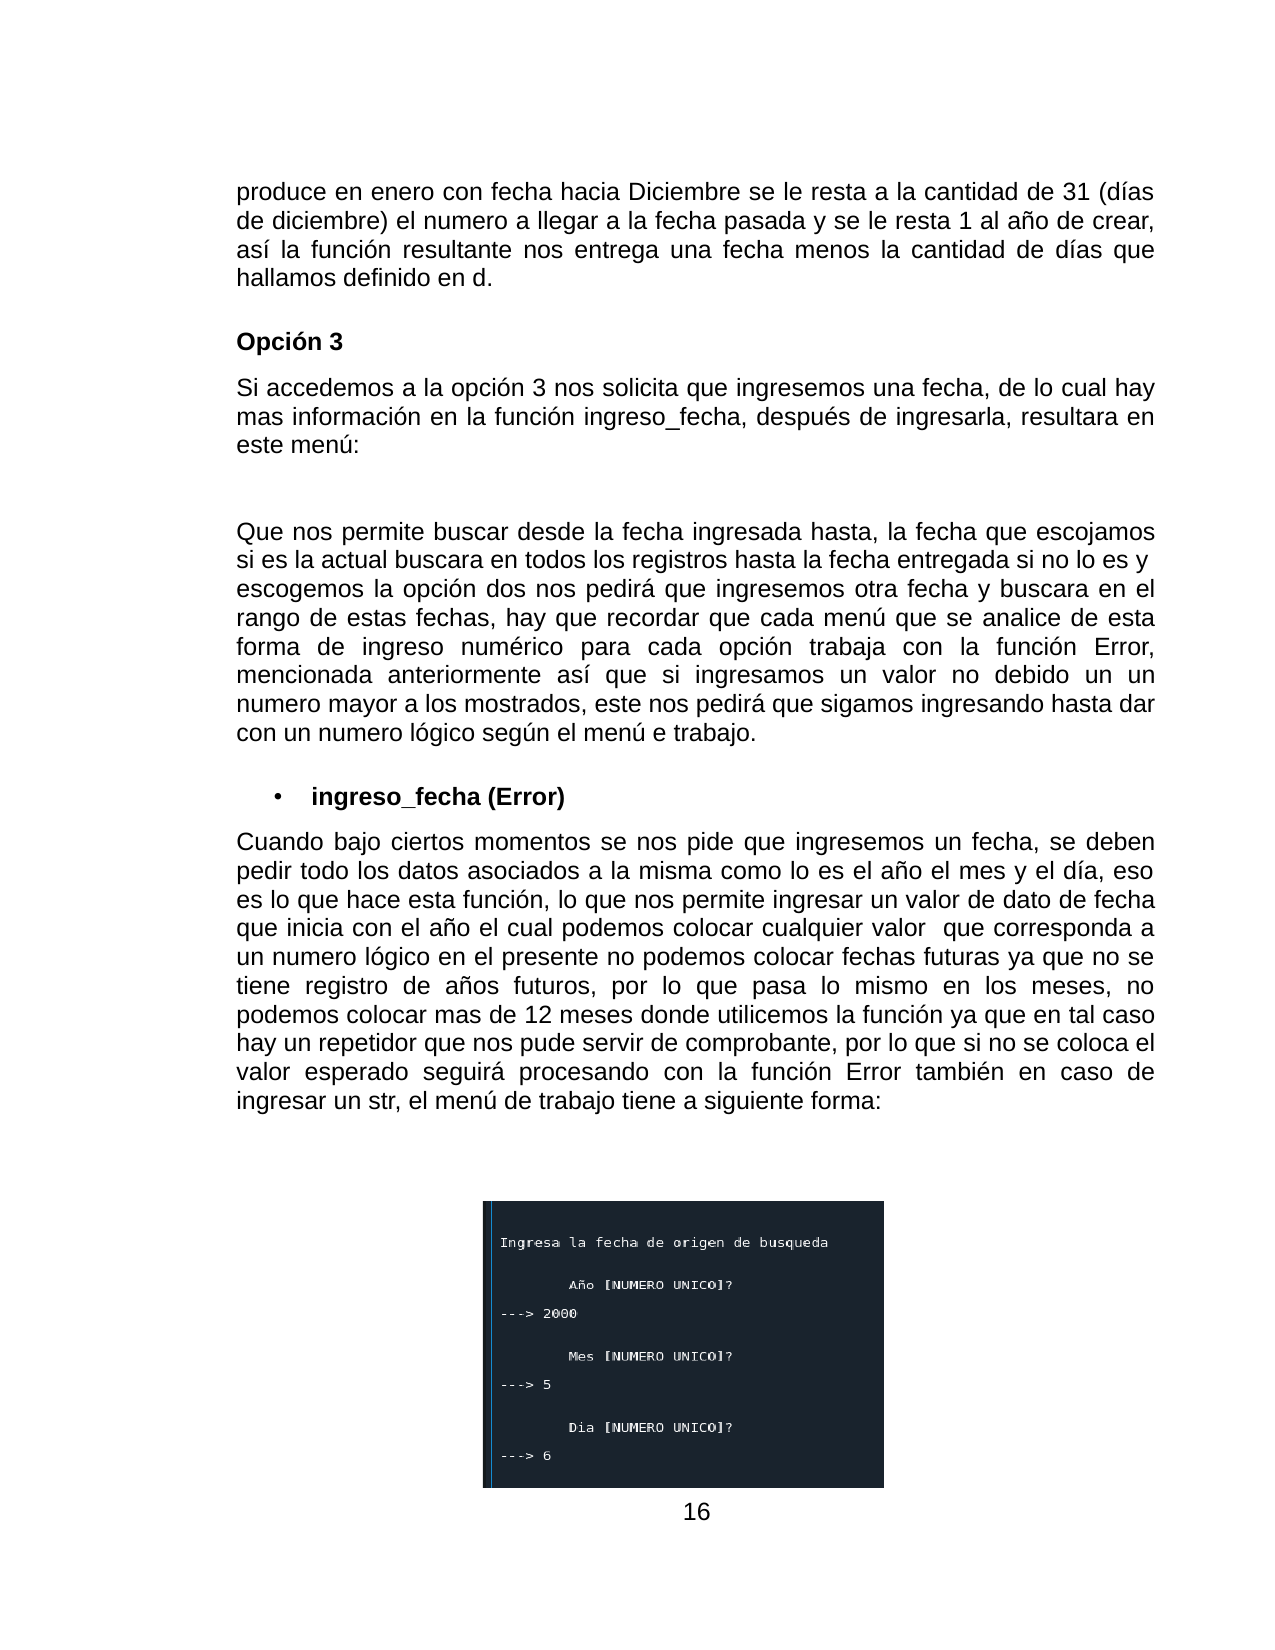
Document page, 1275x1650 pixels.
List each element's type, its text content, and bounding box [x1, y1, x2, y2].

text Que nos permite buscar desde la fecha ingresada hasta, la fecha que escojamos si es la actual buscara en todos los registros hasta la fecha entregada si no lo es y [236, 516, 1157, 574]
text produce en enero con fecha hacia Diciembre se le resta a la cantidad de 31 (días de diciembre) el numero a llegar a la fecha pasada y se le resta 1 al año de crear, así la función resultante nos entrega una fecha menos la cantidad de días que hallamos definido en d. [236, 177, 1157, 292]
picture [482, 1201, 519, 1488]
subtitle Opción 3 [236, 327, 1157, 356]
text Si accedemos a la opción 3 nos solicita que ingresemos una fecha, de lo cual hay mas información en la función ingreso_fecha, después de ingresarla, resultara en este menú: [236, 373, 1157, 459]
text escogemos la opción dos nos pedirá que ingresemos otra fecha y buscara en el rango de estas fechas, hay que recordar que cada menú que se analice de esta forma de ingreso numérico para cada opción trabaja con la función Error, mencionada anteriormente así que si ingresamos un valor no debido un un numero mayor a los mostrados, este nos pedirá que sigamos ingresando hasta dar con un numero lógico según el menú e trabajo. [236, 574, 1157, 746]
subtitle ingreso_fecha (Error) [274, 781, 1157, 810]
text Cuando bajo ciertos momentos se nos pide que ingresemos un fecha, se deben pedir todo los datos asociados a la misma como lo es el año el mes y el día, eso es lo que hace esta función, lo que nos permite ingresar un valor de dato de fecha que inicia con el año el cual podemos colocar cualquier valor que corresponda a un numero lógico en el presente no podemos colocar fechas futuras ya que no se tiene registro de años futuros, por lo que pasa lo mismo en los meses, no podemos colocar mas de 12 meses donde utilicemos la función ya que en tal caso hay un repetidor que nos pude servir de comprobante, por lo que si no se coloca el valor esperado seguirá procesando con la función Error también en caso de ingresar un str, el menú de trabajo tiene a siguiente forma: [236, 827, 1157, 1114]
